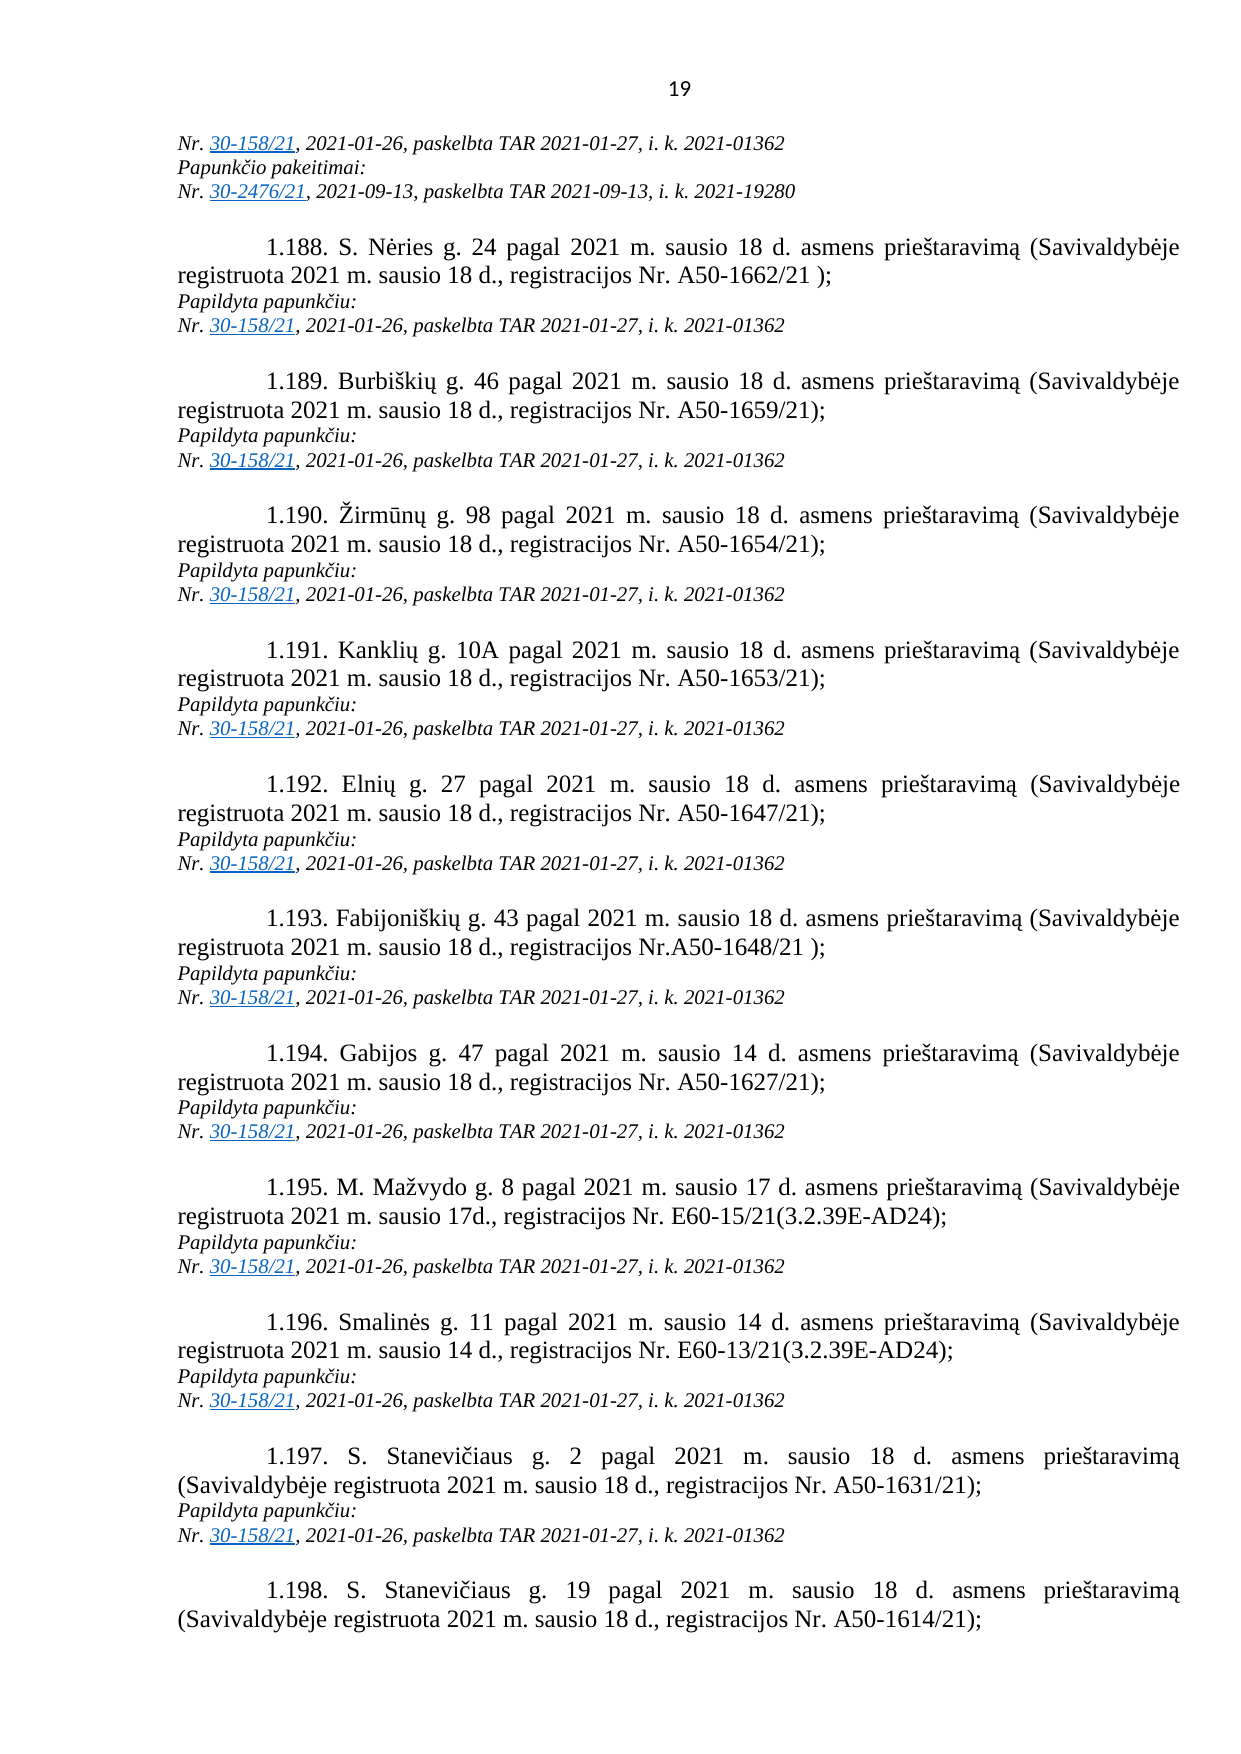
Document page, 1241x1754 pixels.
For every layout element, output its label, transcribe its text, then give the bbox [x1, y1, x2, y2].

text Nr. 30-158/21, 2021-01-26, paskelbta TAR 2021-01-27, i. k. 2021-01362 [177, 313, 1181, 337]
text 1.194. Gabijos g. 47 pagal 2021 m. sausio 14 d. asmens prieštaravimą (Savivaldybėje registruota 2021 m. sausio 18 d., registracijos Nr. A50-1627/21); [177, 1038, 1181, 1095]
text 1.197. S. Stanevičiaus g. 2 pagal 2021 m. sausio 18 d. asmens prieštaravimą (Savivaldybėje registruota 2021 m. sausio 18 d., registracijos Nr. A50-1631/21); [177, 1441, 1181, 1498]
text 1.196. Smalinės g. 11 pagal 2021 m. sausio 14 d. asmens prieštaravimą (Savivaldybėje registruota 2021 m. sausio 14 d., registracijos Nr. E60-13/21(3.2.39E-AD24); [177, 1307, 1181, 1364]
text 1.188. S. Nėries g. 24 pagal 2021 m. sausio 18 d. asmens prieštaravimą (Savivaldybėje registruota 2021 m. sausio 18 d., registracijos Nr. A50-1662/21 ); [177, 232, 1181, 289]
text Papildyta papunkčiu: [177, 1364, 1181, 1388]
text Nr. 30-158/21, 2021-01-26, paskelbta TAR 2021-01-27, i. k. 2021-01362 [177, 582, 1181, 606]
text Nr. 30-158/21, 2021-01-26, paskelbta TAR 2021-01-27, i. k. 2021-01362 [177, 716, 1181, 740]
text Papildyta papunkčiu: [177, 692, 1181, 716]
text Papildyta papunkčiu: [177, 423, 1181, 447]
text Papildyta papunkčiu: [177, 1498, 1181, 1522]
text 1.191. Kanklių g. 10A pagal 2021 m. sausio 18 d. asmens prieštaravimą (Savivaldybėje registruota 2021 m. sausio 18 d., registracijos Nr. A50-1653/21); [177, 635, 1181, 692]
text Nr. 30-2476/21, 2021-09-13, paskelbta TAR 2021-09-13, i. k. 2021-19280 [177, 179, 1181, 203]
text 1.195. M. Mažvydo g. 8 pagal 2021 m. sausio 17 d. asmens prieštaravimą (Savivaldybėje registruota 2021 m. sausio 17d., registracijos Nr. E60-15/21(3.2.39E-AD24); [177, 1172, 1181, 1230]
text Nr. 30-158/21, 2021-01-26, paskelbta TAR 2021-01-27, i. k. 2021-01362 [177, 131, 1181, 155]
text Papildyta papunkčiu: [177, 1230, 1181, 1254]
text 1.189. Burbiškių g. 46 pagal 2021 m. sausio 18 d. asmens prieštaravimą (Savivaldybėje registruota 2021 m. sausio 18 d., registracijos Nr. A50-1659/21); [177, 366, 1181, 423]
text 1.190. Žirmūnų g. 98 pagal 2021 m. sausio 18 d. asmens prieštaravimą (Savivaldybėje registruota 2021 m. sausio 18 d., registracijos Nr. A50-1654/21); [177, 500, 1181, 558]
text Papildyta papunkčiu: [177, 1095, 1181, 1119]
text Nr. 30-158/21, 2021-01-26, paskelbta TAR 2021-01-27, i. k. 2021-01362 [177, 1254, 1181, 1278]
text Nr. 30-158/21, 2021-01-26, paskelbta TAR 2021-01-27, i. k. 2021-01362 [177, 1388, 1181, 1412]
text Nr. 30-158/21, 2021-01-26, paskelbta TAR 2021-01-27, i. k. 2021-01362 [177, 985, 1181, 1009]
text Papildyta papunkčiu: [177, 289, 1181, 313]
text Papildyta papunkčiu: [177, 961, 1181, 985]
text Papildyta papunkčiu: [177, 827, 1181, 851]
text 1.193. Fabijoniškių g. 43 pagal 2021 m. sausio 18 d. asmens prieštaravimą (Savivaldybėje registruota 2021 m. sausio 18 d., registracijos Nr.A50-1648/21 ); [177, 903, 1181, 961]
text Nr. 30-158/21, 2021-01-26, paskelbta TAR 2021-01-27, i. k. 2021-01362 [177, 851, 1181, 875]
text 1.192. Elnių g. 27 pagal 2021 m. sausio 18 d. asmens prieštaravimą (Savivaldybėje registruota 2021 m. sausio 18 d., registracijos Nr. A50-1647/21); [177, 769, 1181, 827]
text Papunkčio pakeitimai: [177, 155, 1181, 179]
text Papildyta papunkčiu: [177, 558, 1181, 582]
text Nr. 30-158/21, 2021-01-26, paskelbta TAR 2021-01-27, i. k. 2021-01362 [177, 1522, 1181, 1547]
text Nr. 30-158/21, 2021-01-26, paskelbta TAR 2021-01-27, i. k. 2021-01362 [177, 1119, 1181, 1143]
text 1.198. S. Stanevičiaus g. 19 pagal 2021 m. sausio 18 d. asmens prieštaravimą (Savivaldybėje registruota 2021 m. sausio 18 d., registracijos Nr. A50-1614/21); [177, 1575, 1181, 1633]
text Nr. 30-158/21, 2021-01-26, paskelbta TAR 2021-01-27, i. k. 2021-01362 [177, 447, 1181, 472]
